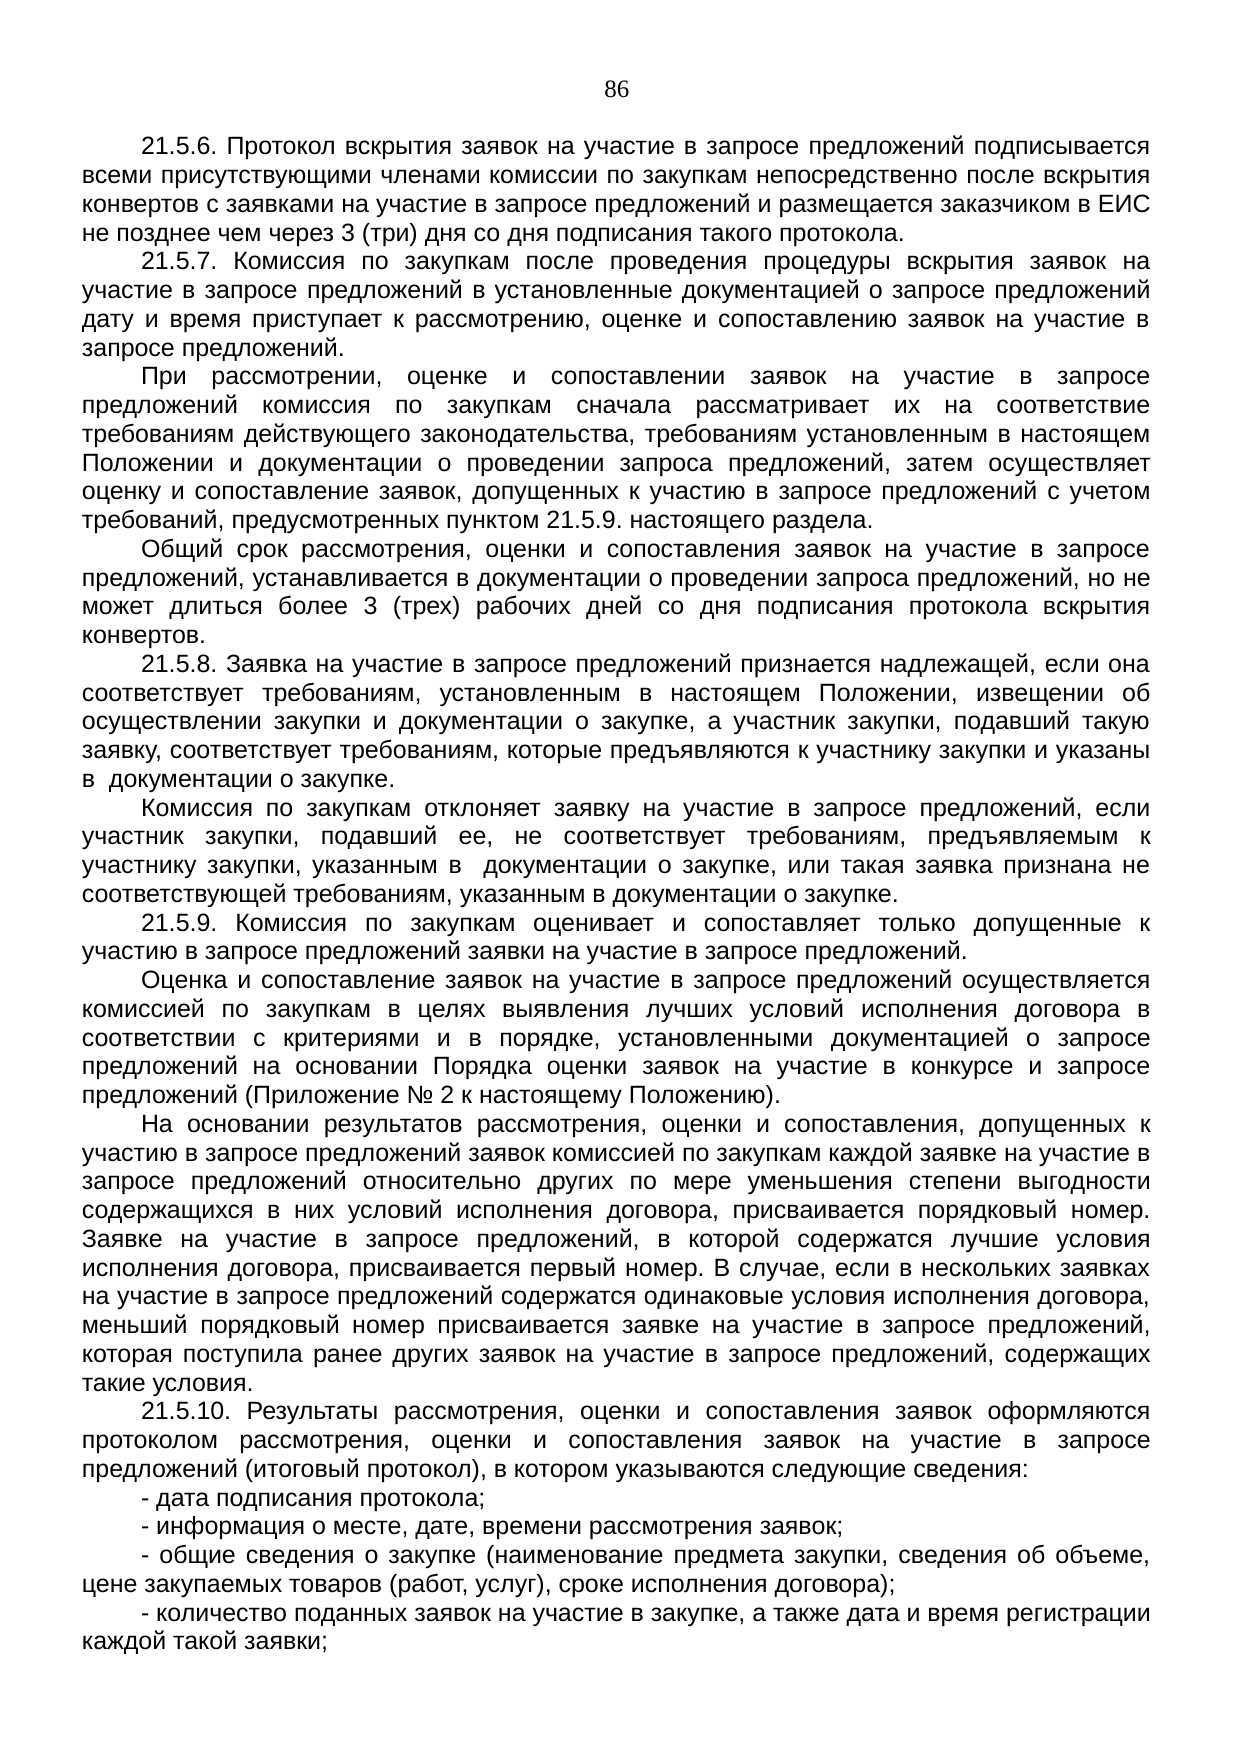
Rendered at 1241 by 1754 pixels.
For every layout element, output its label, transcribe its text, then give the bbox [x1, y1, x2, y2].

text 21.5.10. Результаты рассмотрения, оценки и сопоставления заявок оформляются протоколом рассмотрения, оценки и сопоставления заявок на участие в запросе предложений (итоговый протокол), в котором указываются следующие сведения: [82, 1396, 1152, 1482]
text - количество поданных заявок на участие в закупке, а также дата и время регистрации каждой такой заявки; [82, 1597, 1152, 1655]
text 21.5.6. Протокол вскрытия заявок на участие в запросе предложений подписывается всеми присутствующими членами комиссии по закупкам непосредственно после вскрытия конвертов с заявками на участие в запросе предложений и размещается заказчиком в ЕИС не позднее чем через 3 (три) дня со дня подписания такого протокола. [82, 131, 1152, 246]
text Общий срок рассмотрения, оценки и сопоставления заявок на участие в запросе предложений, устанавливается в документации о проведении запроса предложений, но не может длиться более 3 (трех) рабочих дней со дня подписания протокола вскрытия конвертов. [82, 534, 1152, 649]
text 21.5.8. Заявка на участие в запросе предложений признается надлежащей, если она соответствует требованиям, установленным в настоящем Положении, извещении об осуществлении закупки и документации о закупке, а участник закупки, подавший такую заявку, соответствует требованиям, которые предъявляются к участнику закупки и указаны в документации о закупке. [82, 649, 1152, 792]
text На основании результатов рассмотрения, оценки и сопоставления, допущенных к участию в запросе предложений заявок комиссией по закупкам каждой заявке на участие в запросе предложений относительно других по мере уменьшения степени выгодности содержащихся в них условий исполнения договора, присваивается порядковый номер. Заявке на участие в запросе предложений, в которой содержатся лучшие условия исполнения договора, присваивается первый номер. В случае, если в нескольких заявках на участие в запросе предложений содержатся одинаковые условия исполнения договора, меньший порядковый номер присваивается заявке на участие в запросе предложений, которая поступила ранее других заявок на участие в запросе предложений, содержащих такие условия. [82, 1109, 1152, 1396]
text - общие сведения о закупке (наименование предмета закупки, сведения об объеме, цене закупаемых товаров (работ, услуг), сроке исполнения договора); [82, 1540, 1152, 1597]
text 21.5.7. Комиссия по закупкам после проведения процедуры вскрытия заявок на участие в запросе предложений в установленные документацией о запросе предложений дату и время приступает к рассмотрению, оценке и сопоставлению заявок на участие в запросе предложений. [82, 246, 1152, 361]
text Комиссия по закупкам отклоняет заявку на участие в запросе предложений, если участник закупки, подавший ее, не соответствует требованиям, предъявляемым к участнику закупки, указанным в документации о закупке, или такая заявка признана не соответствующей требованиям, указанным в документации о закупке. [82, 792, 1152, 907]
text Оценка и сопоставление заявок на участие в запросе предложений осуществляется комиссией по закупкам в целях выявления лучших условий исполнения договора в соответствии с критериями и в порядке, установленными документацией о запросе предложений на основании Порядка оценки заявок на участие в конкурсе и запросе предложений (Приложение № 2 к настоящему Положению). [82, 965, 1152, 1109]
text При рассмотрении, оценке и сопоставлении заявок на участие в запросе предложений комиссия по закупкам сначала рассматривает их на соответствие требованиям действующего законодательства, требованиям установленным в настоящем Положении и документации о проведении запроса предложений, затем осуществляет оценку и сопоставление заявок, допущенных к участию в запросе предложений с учетом требований, предусмотренных пунктом 21.5.9. настоящего раздела. [82, 361, 1152, 534]
text - дата подписания протокола; [82, 1482, 1152, 1511]
text - информация о месте, дате, времени рассмотрения заявок; [82, 1511, 1152, 1540]
text 21.5.9. Комиссия по закупкам оценивает и сопоставляет только допущенные к участию в запросе предложений заявки на участие в запросе предложений. [82, 907, 1152, 965]
